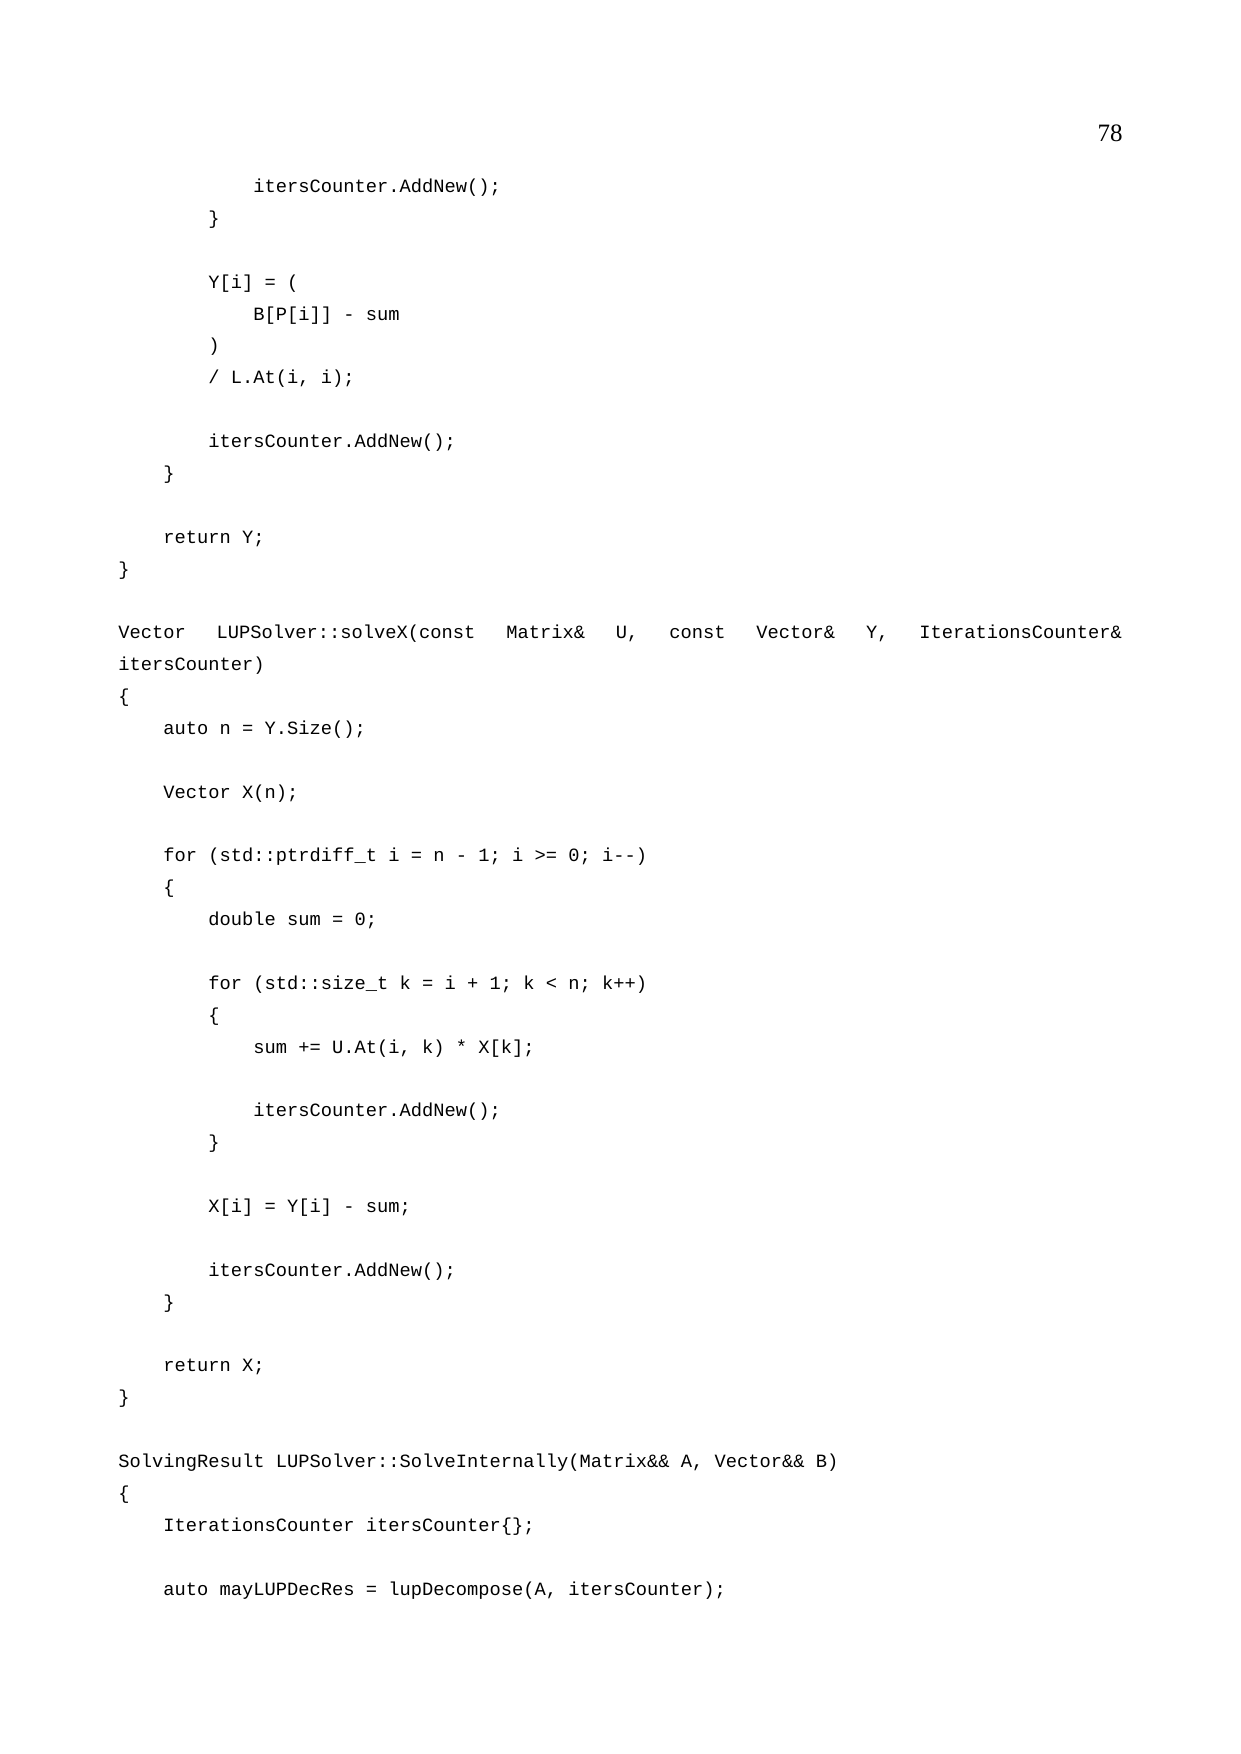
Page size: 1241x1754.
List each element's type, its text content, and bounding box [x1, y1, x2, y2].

text double sum = 0; [118, 910, 1122, 931]
text } [118, 1133, 1122, 1154]
text for (std::size_t k = i + 1; k < n; k++) [118, 974, 1122, 995]
text SolvingResult LUPSolver::SolveInternally(Matrix&& A, Vector&& B) [118, 1452, 1122, 1473]
text itersCounter.AddNew(); [118, 177, 1122, 198]
text { [118, 687, 1122, 708]
text } [118, 464, 1122, 485]
text } [118, 559, 1122, 581]
text itersCounter.AddNew(); [118, 1101, 1122, 1122]
text } [118, 1292, 1122, 1314]
text auto mayLUPDecRes = lupDecompose(A, itersCounter); [118, 1579, 1122, 1601]
text { [118, 878, 1122, 899]
text Vector X(n); [118, 782, 1122, 804]
text B[P[i]] - sum [118, 304, 1122, 326]
text Y[i] = ( [118, 272, 1122, 294]
text { [118, 1484, 1122, 1505]
text / L.At(i, i); [118, 368, 1122, 389]
text for (std::ptrdiff_t i = n - 1; i >= 0; i--) [118, 846, 1122, 867]
text auto n = Y.Size(); [118, 719, 1122, 740]
text X[i] = Y[i] - sum; [118, 1197, 1122, 1218]
text IterationsCounter itersCounter{}; [118, 1516, 1122, 1537]
text } [118, 209, 1122, 230]
text { [118, 1006, 1122, 1027]
text return X; [118, 1356, 1122, 1377]
text ) [118, 336, 1122, 357]
text itersCounter.AddNew(); [118, 432, 1122, 453]
text Vector LUPSolver::solveX(const Matrix& U, const Vector& Y, IterationsCounter& itersCounter) [118, 623, 1122, 676]
text return Y; [118, 527, 1122, 549]
text itersCounter.AddNew(); [118, 1261, 1122, 1282]
text sum += U.At(i, k) * X[k]; [118, 1037, 1122, 1059]
text } [118, 1388, 1122, 1409]
